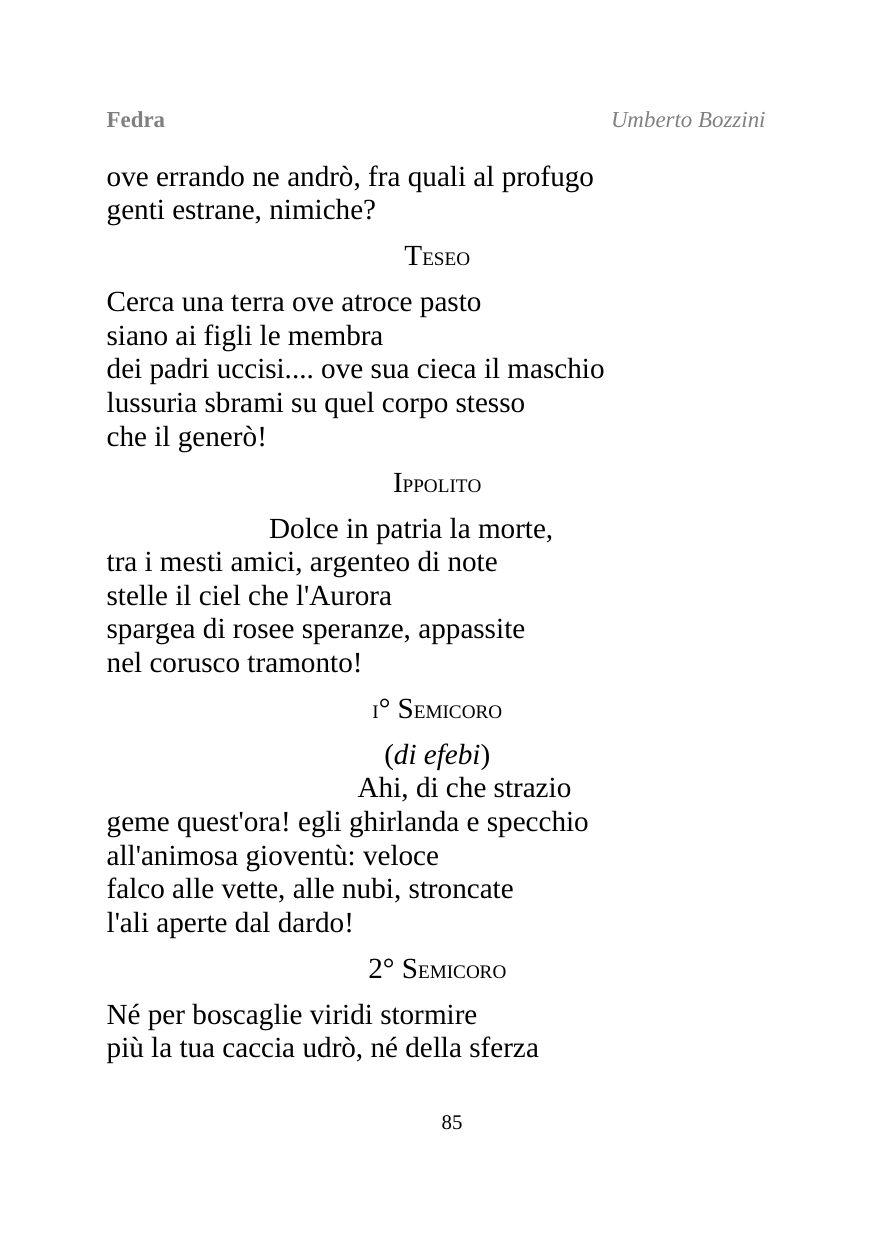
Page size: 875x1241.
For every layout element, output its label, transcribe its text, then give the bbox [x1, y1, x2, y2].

text ove errando ne andrò, fra quali al profugo genti estrane, nimiche? [106, 159, 768, 226]
text (di efebi) [106, 737, 768, 771]
text Ippolito [106, 465, 768, 498]
text Teseo [106, 238, 768, 272]
text Né per boscaglie viridi stormire più la tua caccia udrò, né della sferza [106, 997, 768, 1064]
text Dolce in patria la morte, tra i mesti amici, argenteo di note stelle il ciel che l'Aurora spargea di rosee speranze, appassite nel corusco tramonto! [106, 511, 768, 678]
text i° Semicoro [106, 691, 768, 724]
text 2° Semicoro [106, 951, 768, 984]
text Cerca una terra ove atroce pasto siano ai figli le membra dei padri uccisi.... ove sua cieca il maschio lussuria sbrami su quel corpo stesso che il generò! [106, 284, 768, 452]
text Ahi, di che strazio geme quest'ora! egli ghirlanda e specchio all'animosa gioventù: veloce falco alle vette, alle nubi, stroncate l'ali aperte dal dardo! [106, 771, 768, 938]
